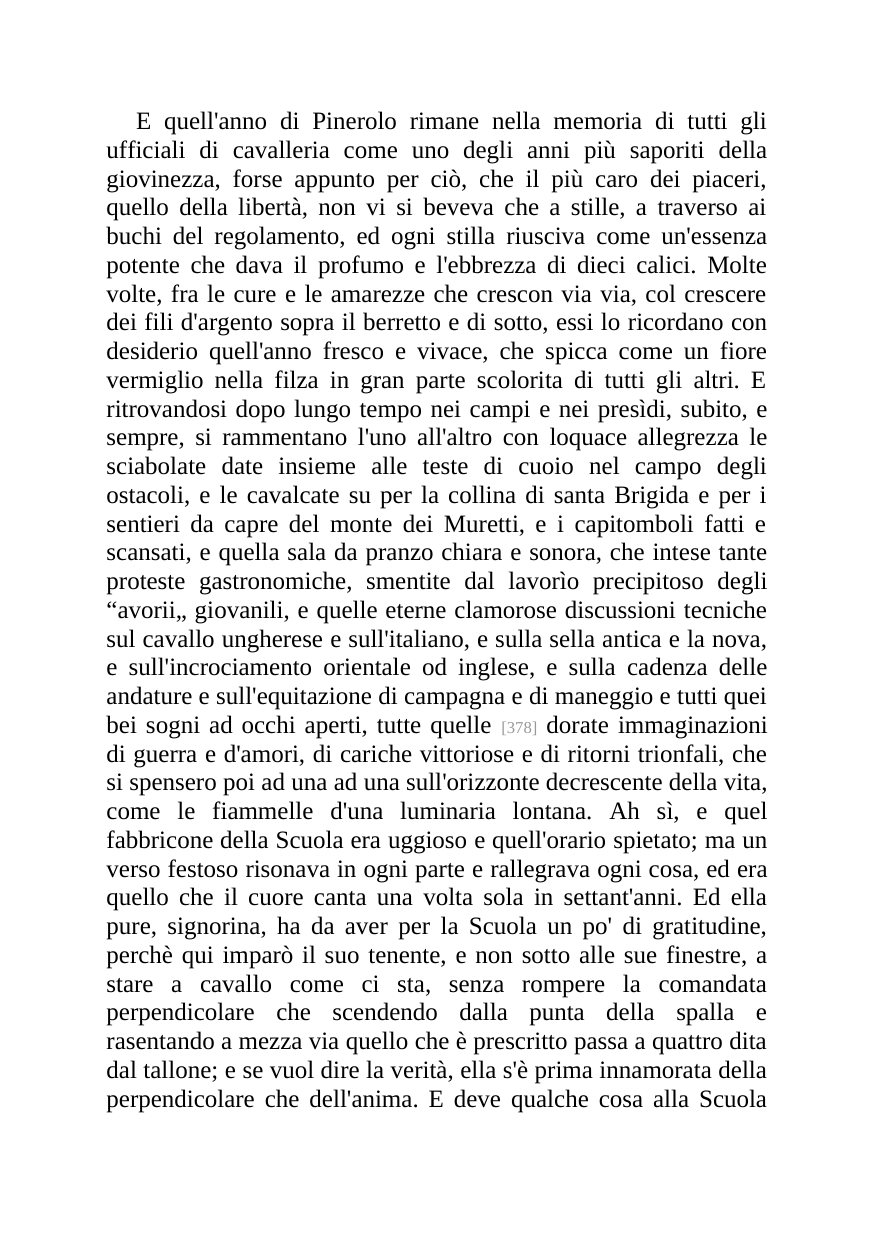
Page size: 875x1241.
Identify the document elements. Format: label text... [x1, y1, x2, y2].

text E quell'anno di Pinerolo rimane nella memoria di tutti gli ufficiali di cavalleria come uno degli anni più saporiti della giovinezza, forse appunto per ciò, che il più caro dei piaceri, quello della libertà, non vi si beveva che a stille, a traverso ai buchi del regolamento, ed ogni stilla riusciva come un'essenza potente che dava il profumo e l'ebbrezza di dieci calici. Molte volte, fra le cure e le amarezze che crescon via via, col crescere dei fili d'argento sopra il berretto e di sotto, essi lo ricordano con desiderio quell'anno fresco e vivace, che spicca come un fiore vermiglio nella filza in gran parte scolorita di tutti gli altri. E ritrovandosi dopo lungo tempo nei campi e nei presìdi, subito, e sempre, si rammentano l'uno all'altro con loquace allegrezza le sciabolate date insieme alle teste di cuoio nel campo degli ostacoli, e le cavalcate su per la collina di santa Brigida e per i sentieri da capre del monte dei Muretti, e i capitomboli fatti e scansati, e quella sala da pranzo chiara e sonora, che intese tante proteste gastronomiche, smentite dal lavorìo precipitoso degli “avorii„ giovanili, e quelle eterne clamorose discussioni tecniche sul cavallo ungherese e sull'italiano, e sulla sella antica e la nova, e sull'incrociamento orientale od inglese, e sulla cadenza delle andature e sull'equitazione di campagna e di maneggio e tutti quei bei sogni ad occhi aperti, tutte quelle [378] dorate immaginazioni di guerra e d'amori, di cariche vittoriose e di ritorni trionfali, che si spensero poi ad una ad una sull'orizzonte decrescente della vita, come le fiammelle d'una luminaria lontana. Ah sì, e quel fabbricone della Scuola era uggioso e quell'orario spietato; ma un verso festoso risonava in ogni parte e rallegrava ogni cosa, ed era quello che il cuore canta una volta sola in settant'anni. Ed ella pure, signorina, ha da aver per la Scuola un po' di gratitudine, perchè qui imparò il suo tenente, e non sotto alle sue finestre, a stare a cavallo come ci sta, senza rompere la comandata perpendicolare che scendendo dalla punta della spalla e rasentando a mezza via quello che è prescritto passa a quattro dita dal tallone; e se vuol dire la verità, ella s'è prima innamorata della perpendicolare che dell'anima. E deve qualche cosa alla Scuola [106, 106, 768, 1112]
